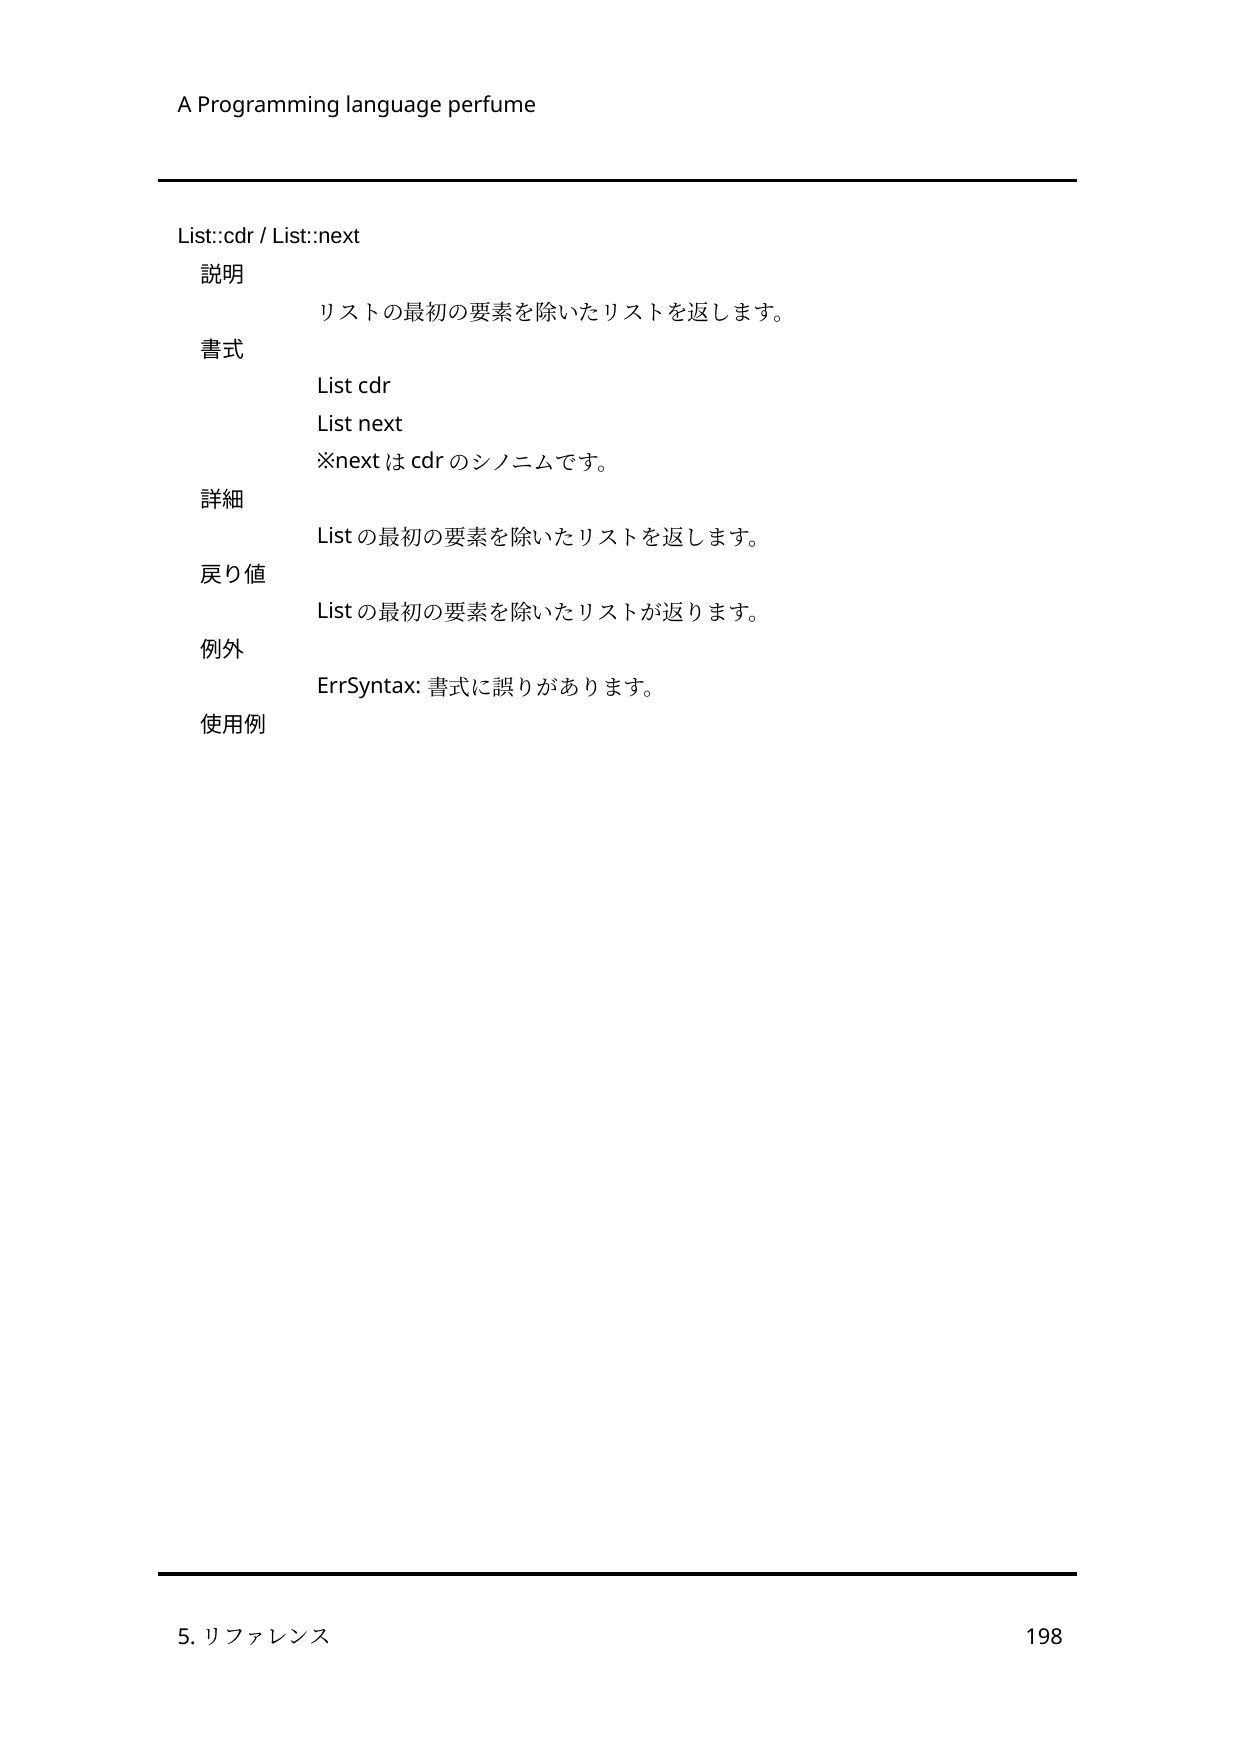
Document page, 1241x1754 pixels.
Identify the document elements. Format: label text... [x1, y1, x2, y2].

table_header リストの最初の要素を除いたリストを返します。 [317, 254, 1063, 329]
table_cell 戻り値 [200, 554, 317, 629]
table_cell List cdr List next ※nextはcdrのシノニムです。 [317, 329, 1063, 479]
table_cell Listの最初の要素を除いたリストが返ります。 [317, 554, 1063, 629]
table_cell 使用例 [200, 704, 317, 779]
subtitle List::cdr / List::next [177, 217, 1063, 254]
table_cell 詳細 [200, 479, 317, 554]
table_cell 書式 [200, 329, 317, 479]
table_header 説明 [200, 254, 317, 329]
table_cell Listの最初の要素を除いたリストを返します。 [317, 479, 1063, 554]
table_cell ErrSyntax: 書式に誤りがあります。 [317, 629, 1063, 704]
table_cell [317, 704, 1063, 779]
table_cell 例外 [200, 629, 317, 704]
